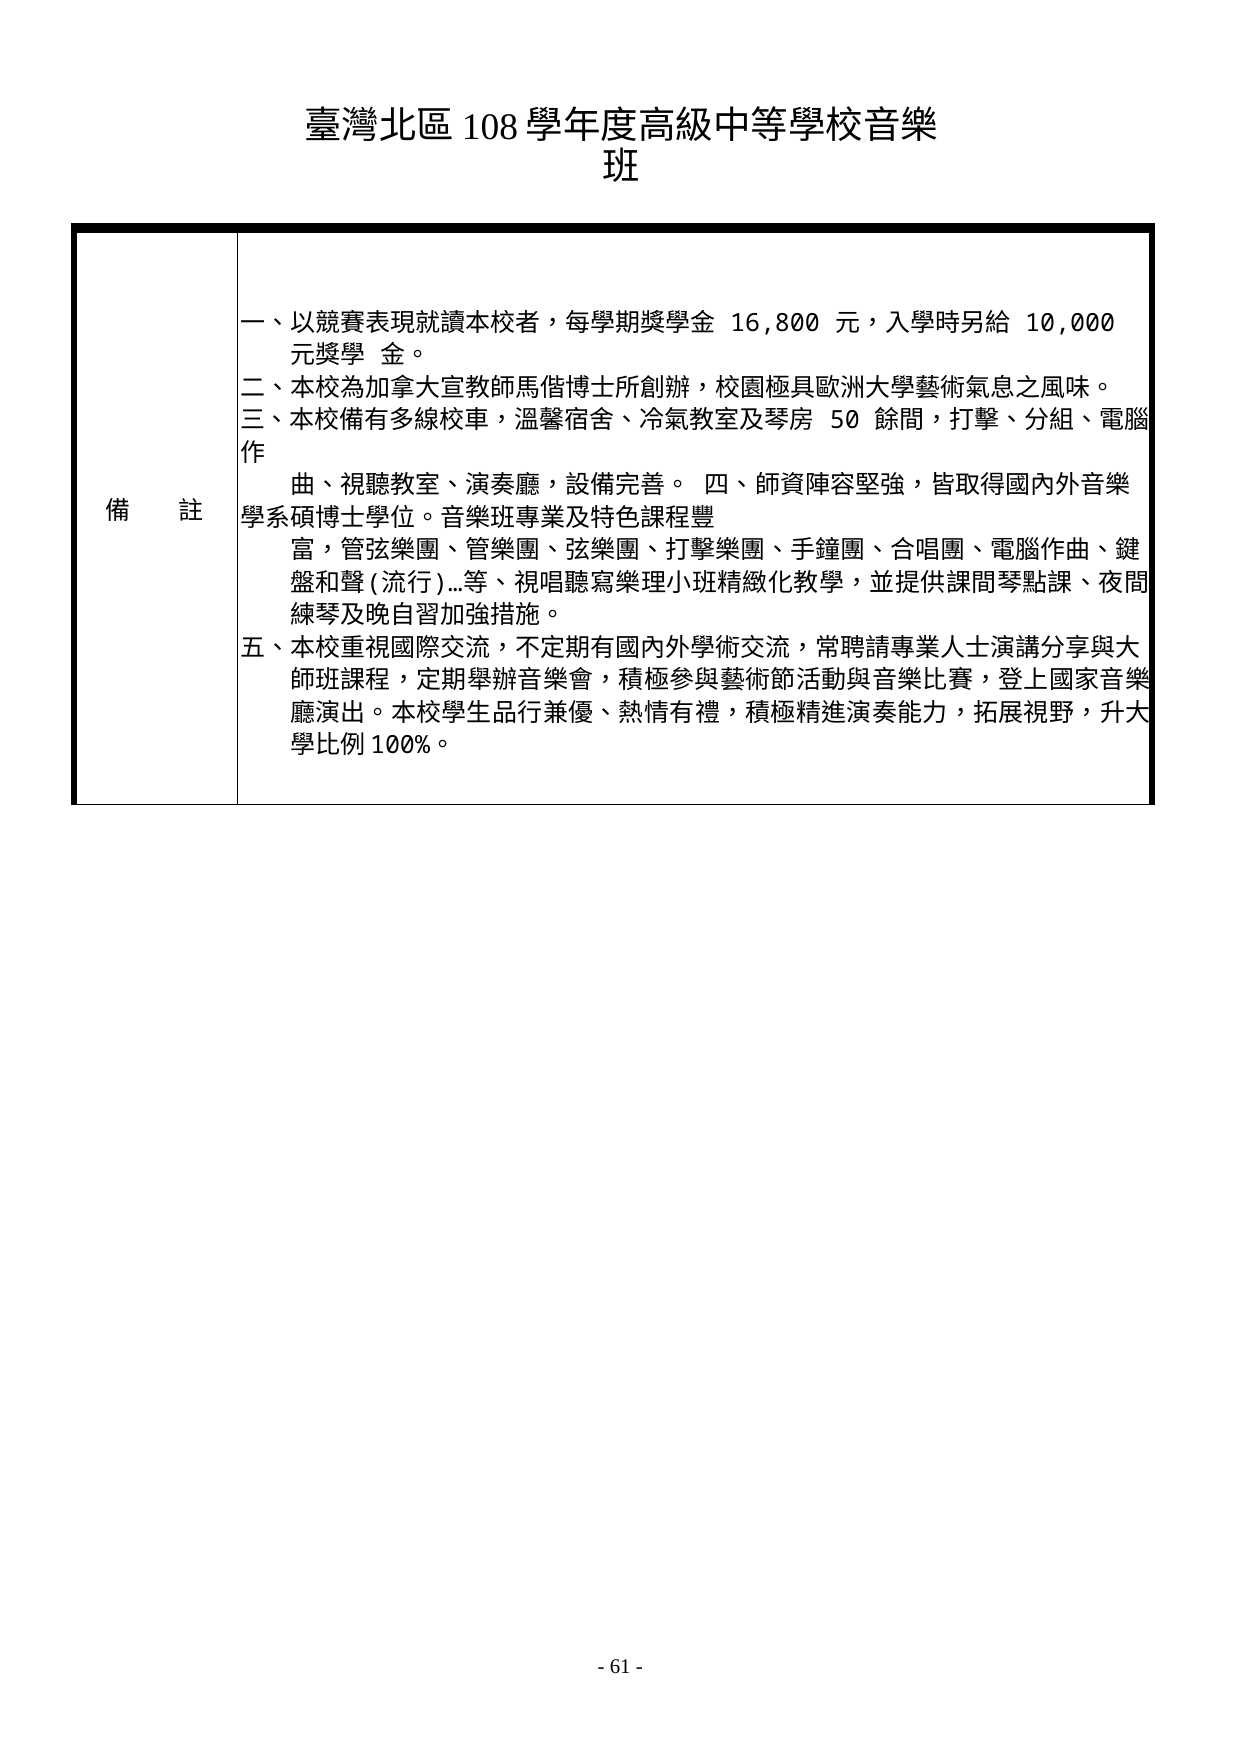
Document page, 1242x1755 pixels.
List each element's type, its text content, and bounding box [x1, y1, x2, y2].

table_cell 備 註 [77, 233, 237, 804]
table_cell 一、以競賽表現就讀本校者，每學期獎學金 16,800 元，入學時另給 10,000 元獎學 金。 二、本校為加拿大宣教師馬偕博士所創辦，校園極具歐洲大學藝術氣息之風味。 三、本校備有多線校車，溫馨宿舍、冷氣教室及琴房 50 餘間，打擊、分組、電腦作 曲、視聽教室、演奏廳，設備完善。 四、師資陣容堅強，皆取得國內外音樂學系碩博士學位。音樂班專業及特色課程豐 富，管弦樂團、管樂團、弦樂團、打擊樂團、手鐘團、合唱團、電腦作曲、鍵 盤和聲(流行)…等、視唱聽寫樂理小班精緻化教學，並提供課間琴點課、夜間 練琴及晚自習加強措施。 五、本校重視國際交流，不定期有國內外學術交流，常聘請專業人士演講分享與大 師班課程，定期舉辦音樂會，積極參與藝術節活動與音樂比賽，登上國家音樂 廳演出。本校學生品行兼優、熱情有禮，積極精進演奏能力，拓展視野，升大 學比例100%。 [238, 233, 1149, 804]
